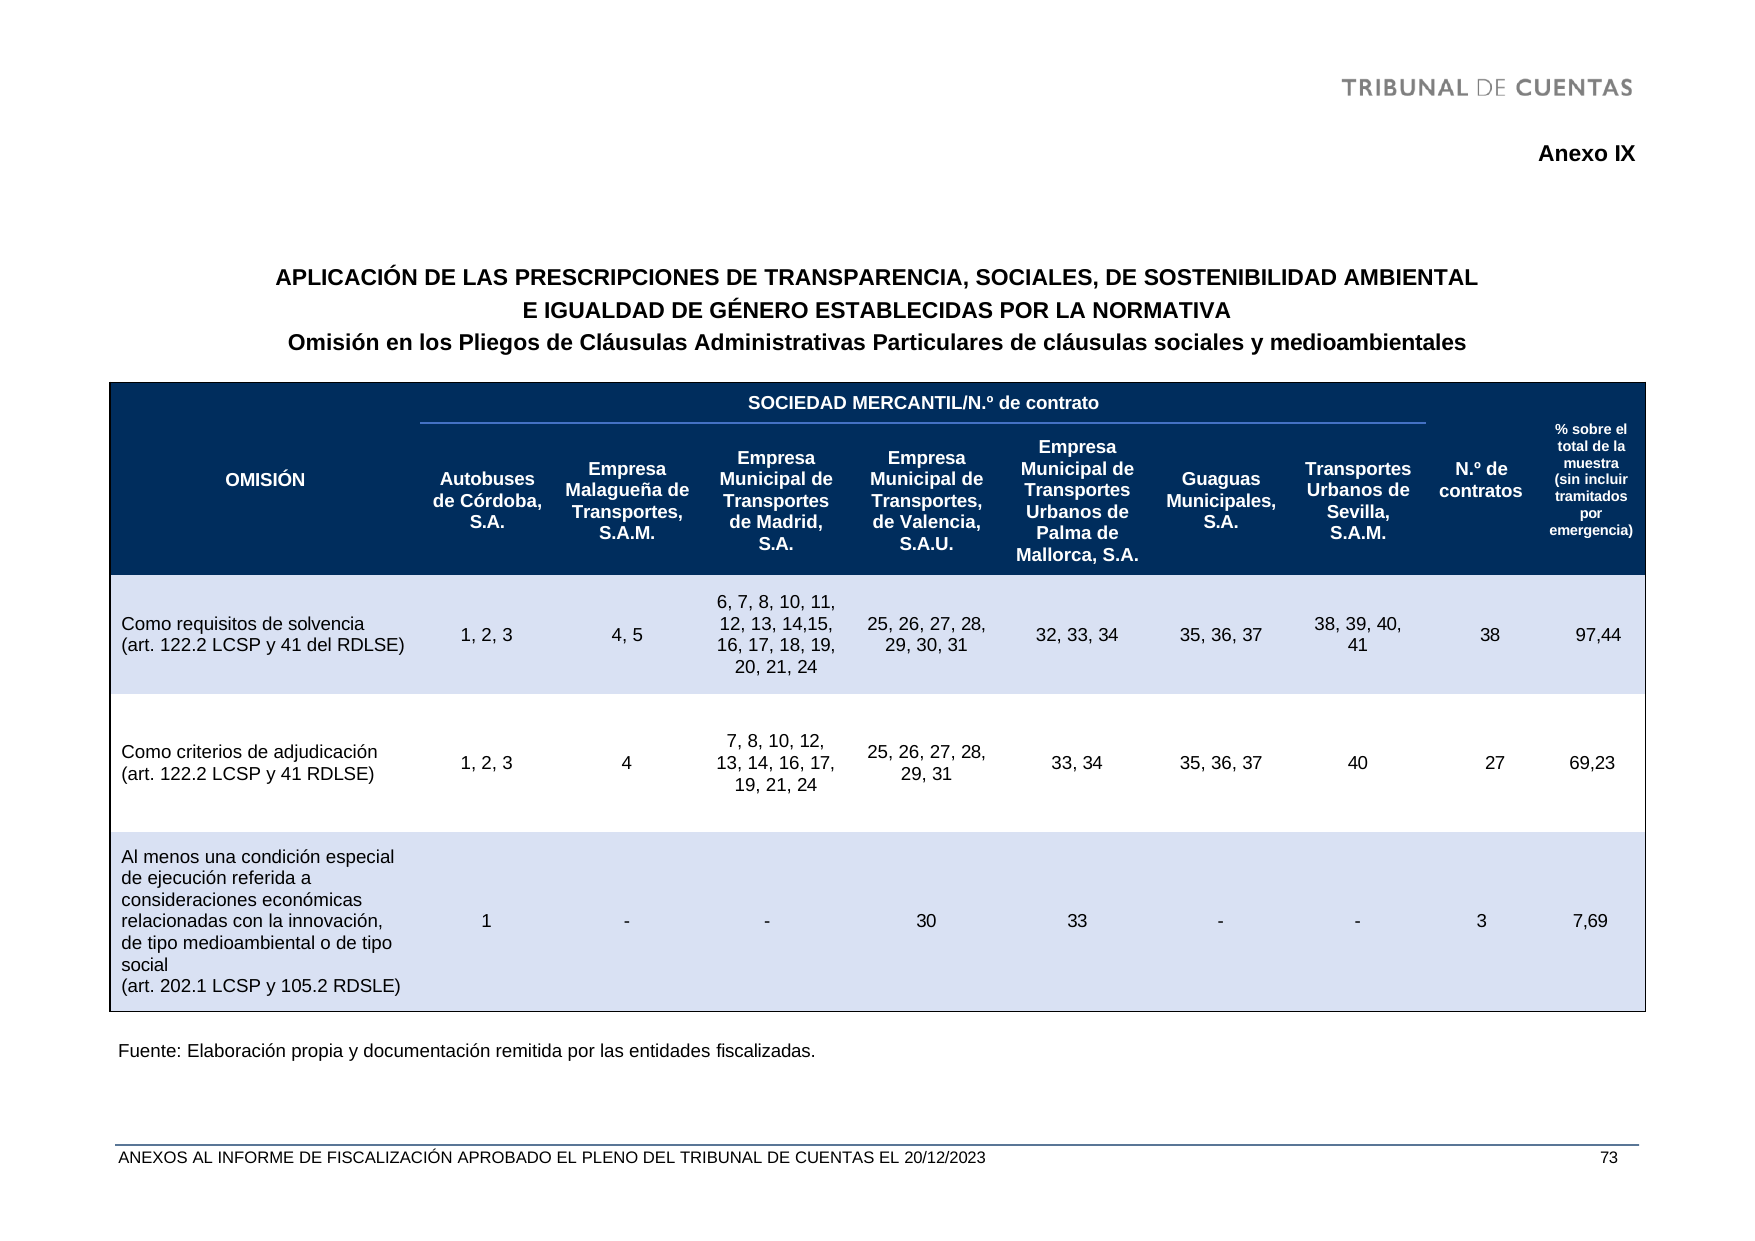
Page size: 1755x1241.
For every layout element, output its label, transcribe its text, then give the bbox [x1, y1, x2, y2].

table_cell 25, 26, 27, 28, 29, 31 [851, 695, 1001, 832]
table_cell 3 [1426, 832, 1536, 1011]
table_cell 69,23 [1536, 695, 1645, 832]
table_cell 33 [1001, 832, 1151, 1011]
table_cell OMISIÓN [111, 422, 420, 575]
table_cell 30 [851, 832, 1001, 1011]
table_cell N.º de contratos [1426, 422, 1536, 575]
table_cell 7, 8, 10, 12, 13, 14, 16, 17, 19, 21, 24 [702, 695, 851, 832]
table_cell - [1151, 832, 1290, 1011]
table_cell Empresa Municipal de Transportes, de Valencia, S.A.U. [851, 424, 1001, 575]
table_cell 1, 2, 3 [420, 695, 553, 832]
table_cell - [1290, 832, 1426, 1011]
table_cell - [702, 832, 851, 1011]
table_header SOCIEDAD MERCANTIL/N.º de contrato [111, 383, 1645, 422]
table_cell 7,69 [1536, 832, 1645, 1011]
table_cell 33, 34 [1001, 695, 1151, 832]
table_cell 38, 39, 40, 41 [1290, 575, 1426, 694]
table_cell 25, 26, 27, 28, 29, 30, 31 [851, 575, 1001, 694]
table_cell Al menos una condición especial de ejecución referida a consideraciones económicas relacionadas con la innovación, de tipo medioambiental o de tipo social (art. 202.1 LCSP y 105.2 RDSLE) [111, 832, 420, 1011]
table_cell 1, 2, 3 [420, 575, 553, 694]
table_cell 97,44 [1536, 575, 1645, 694]
table_cell % sobre el total de la muestra (sin incluir tramitados por emergencia) [1536, 422, 1645, 575]
table_cell 4 [553, 695, 702, 832]
table_cell Como requisitos de solvencia (art. 122.2 LCSP y 41 del RDLSE) [111, 575, 420, 694]
table_cell 6, 7, 8, 10, 11, 12, 13, 14,15, 16, 17, 18, 19, 20, 21, 24 [702, 575, 851, 694]
table_cell Transportes Urbanos de Sevilla, S.A.M. [1290, 424, 1426, 575]
table_cell Empresa Malagueña de Transportes, S.A.M. [553, 424, 702, 575]
table_cell 35, 36, 37 [1151, 575, 1290, 694]
table_cell 1 [420, 832, 553, 1011]
table_cell Autobuses de Córdoba, S.A. [420, 424, 553, 575]
table_cell 38 [1426, 575, 1536, 694]
table_cell Empresa Municipal de Transportes Urbanos de Palma de Mallorca, S.A. [1001, 424, 1151, 575]
subtitle APLICACIÓN DE LAS PRESCRIPCIONES DE TRANSPARENCIA, SOCIALES, DE SOSTENIBILIDAD AMBIENTAL E IGUALDAD DE GÉNERO ESTABLECIDAS POR LA NORMATIVA [272, 264, 1482, 323]
table_cell 27 [1426, 695, 1536, 832]
table_cell Como criterios de adjudicación (art. 122.2 LCSP y 41 RDLSE) [111, 695, 420, 832]
table_cell 32, 33, 34 [1001, 575, 1151, 694]
table_cell - [553, 832, 702, 1011]
table_cell 35, 36, 37 [1151, 695, 1290, 832]
subtitle Omisión en los Pliegos de Cláusulas Administrativas Particulares de cláusulas sociales y medioambientales [273, 329, 1482, 355]
table_cell 40 [1290, 695, 1426, 832]
table_cell Guaguas Municipales, S.A. [1151, 424, 1290, 575]
table_cell 4, 5 [553, 575, 702, 694]
text Fuente: Elaboración propia y documentación remitida por las entidades fiscalizadas. [118, 1040, 1666, 1062]
table_cell Empresa Municipal de Transportes de Madrid, S.A. [702, 424, 851, 575]
